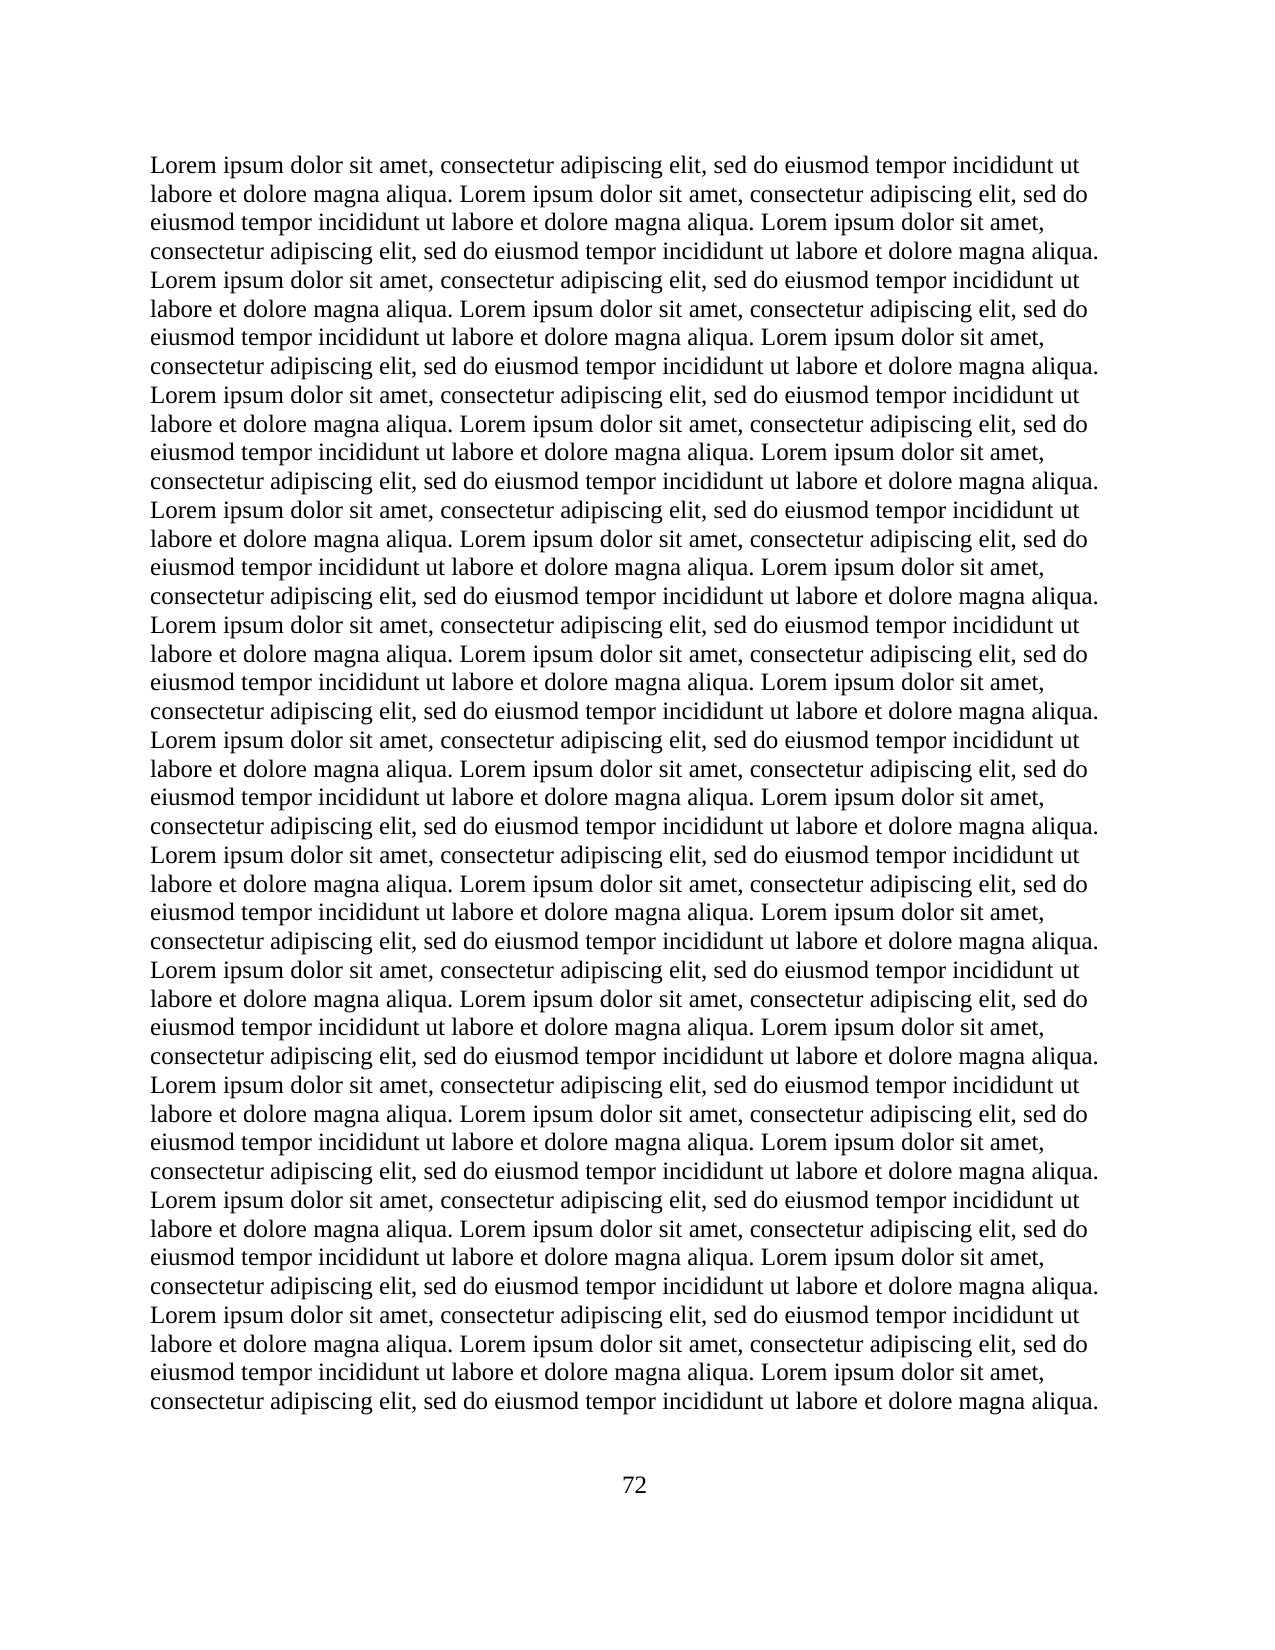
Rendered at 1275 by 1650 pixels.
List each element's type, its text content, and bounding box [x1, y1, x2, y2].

text Lorem ipsum dolor sit amet, consectetur adipiscing elit, sed do eiusmod tempor incididunt ut labore et dolore magna aliqua. Lorem ipsum dolor sit amet, consectetur adipiscing elit, sed do eiusmod tempor incididunt ut labore et dolore magna aliqua. Lorem ipsum dolor sit amet, consectetur adipiscing elit, sed do eiusmod tempor incididunt ut labore et dolore magna aliqua. Lorem ipsum dolor sit amet, consectetur adipiscing elit, sed do eiusmod tempor incididunt ut labore et dolore magna aliqua. Lorem ipsum dolor sit amet, consectetur adipiscing elit, sed do eiusmod tempor incididunt ut labore et dolore magna aliqua. Lorem ipsum dolor sit amet, consectetur adipiscing elit, sed do eiusmod tempor incididunt ut labore et dolore magna aliqua. Lorem ipsum dolor sit amet, consectetur adipiscing elit, sed do eiusmod tempor incididunt ut labore et dolore magna aliqua. Lorem ipsum dolor sit amet, consectetur adipiscing elit, sed do eiusmod tempor incididunt ut labore et dolore magna aliqua. Lorem ipsum dolor sit amet, consectetur adipiscing elit, sed do eiusmod tempor incididunt ut labore et dolore magna aliqua. Lorem ipsum dolor sit amet, consectetur adipiscing elit, sed do eiusmod tempor incididunt ut labore et dolore magna aliqua. Lorem ipsum dolor sit amet, consectetur adipiscing elit, sed do eiusmod tempor incididunt ut labore et dolore magna aliqua. Lorem ipsum dolor sit amet, consectetur adipiscing elit, sed do eiusmod tempor incididunt ut labore et dolore magna aliqua. Lorem ipsum dolor sit amet, consectetur adipiscing elit, sed do eiusmod tempor incididunt ut labore et dolore magna aliqua. Lorem ipsum dolor sit amet, consectetur adipiscing elit, sed do eiusmod tempor incididunt ut labore et dolore magna aliqua. Lorem ipsum dolor sit amet, consectetur adipiscing elit, sed do eiusmod tempor incididunt ut labore et dolore magna aliqua. Lorem ipsum dolor sit amet, consectetur adipiscing elit, sed do eiusmod tempor incididunt ut labore et dolore magna aliqua. Lorem ipsum dolor sit amet, consectetur adipiscing elit, sed do eiusmod tempor incididunt ut labore et dolore magna aliqua. Lorem ipsum dolor sit amet, consectetur adipiscing elit, sed do eiusmod tempor incididunt ut labore et dolore magna aliqua. Lorem ipsum dolor sit amet, consectetur adipiscing elit, sed do eiusmod tempor incididunt ut labore et dolore magna aliqua. Lorem ipsum dolor sit amet, consectetur adipiscing elit, sed do eiusmod tempor incididunt ut labore et dolore magna aliqua. Lorem ipsum dolor sit amet, consectetur adipiscing elit, sed do eiusmod tempor incididunt ut labore et dolore magna aliqua. Lorem ipsum dolor sit amet, consectetur adipiscing elit, sed do eiusmod tempor incididunt ut labore et dolore magna aliqua. Lorem ipsum dolor sit amet, consectetur adipiscing elit, sed do eiusmod tempor incididunt ut labore et dolore magna aliqua. Lorem ipsum dolor sit amet, consectetur adipiscing elit, sed do eiusmod tempor incididunt ut labore et dolore magna aliqua. Lorem ipsum dolor sit amet, consectetur adipiscing elit, sed do eiusmod tempor incididunt ut labore et dolore magna aliqua. Lorem ipsum dolor sit amet, consectetur adipiscing elit, sed do eiusmod tempor incididunt ut labore et dolore magna aliqua. Lorem ipsum dolor sit amet, consectetur adipiscing elit, sed do eiusmod tempor incididunt ut labore et dolore magna aliqua. Lorem ipsum dolor sit amet, consectetur adipiscing elit, sed do eiusmod tempor incididunt ut labore et dolore magna aliqua. Lorem ipsum dolor sit amet, consectetur adipiscing elit, sed do eiusmod tempor incididunt ut labore et dolore magna aliqua. Lorem ipsum dolor sit amet, consectetur adipiscing elit, sed do eiusmod tempor incididunt ut labore et dolore magna aliqua. Lorem ipsum dolor sit amet, consectetur adipiscing elit, sed do eiusmod tempor incididunt ut labore et dolore magna aliqua. Lorem ipsum dolor sit amet, consectetur adipiscing elit, sed do eiusmod tempor incididunt ut labore et dolore magna aliqua. Lorem ipsum dolor sit amet, consectetur adipiscing elit, sed do eiusmod tempor incididunt ut labore et dolore magna aliqua. [150, 150, 1125, 1415]
